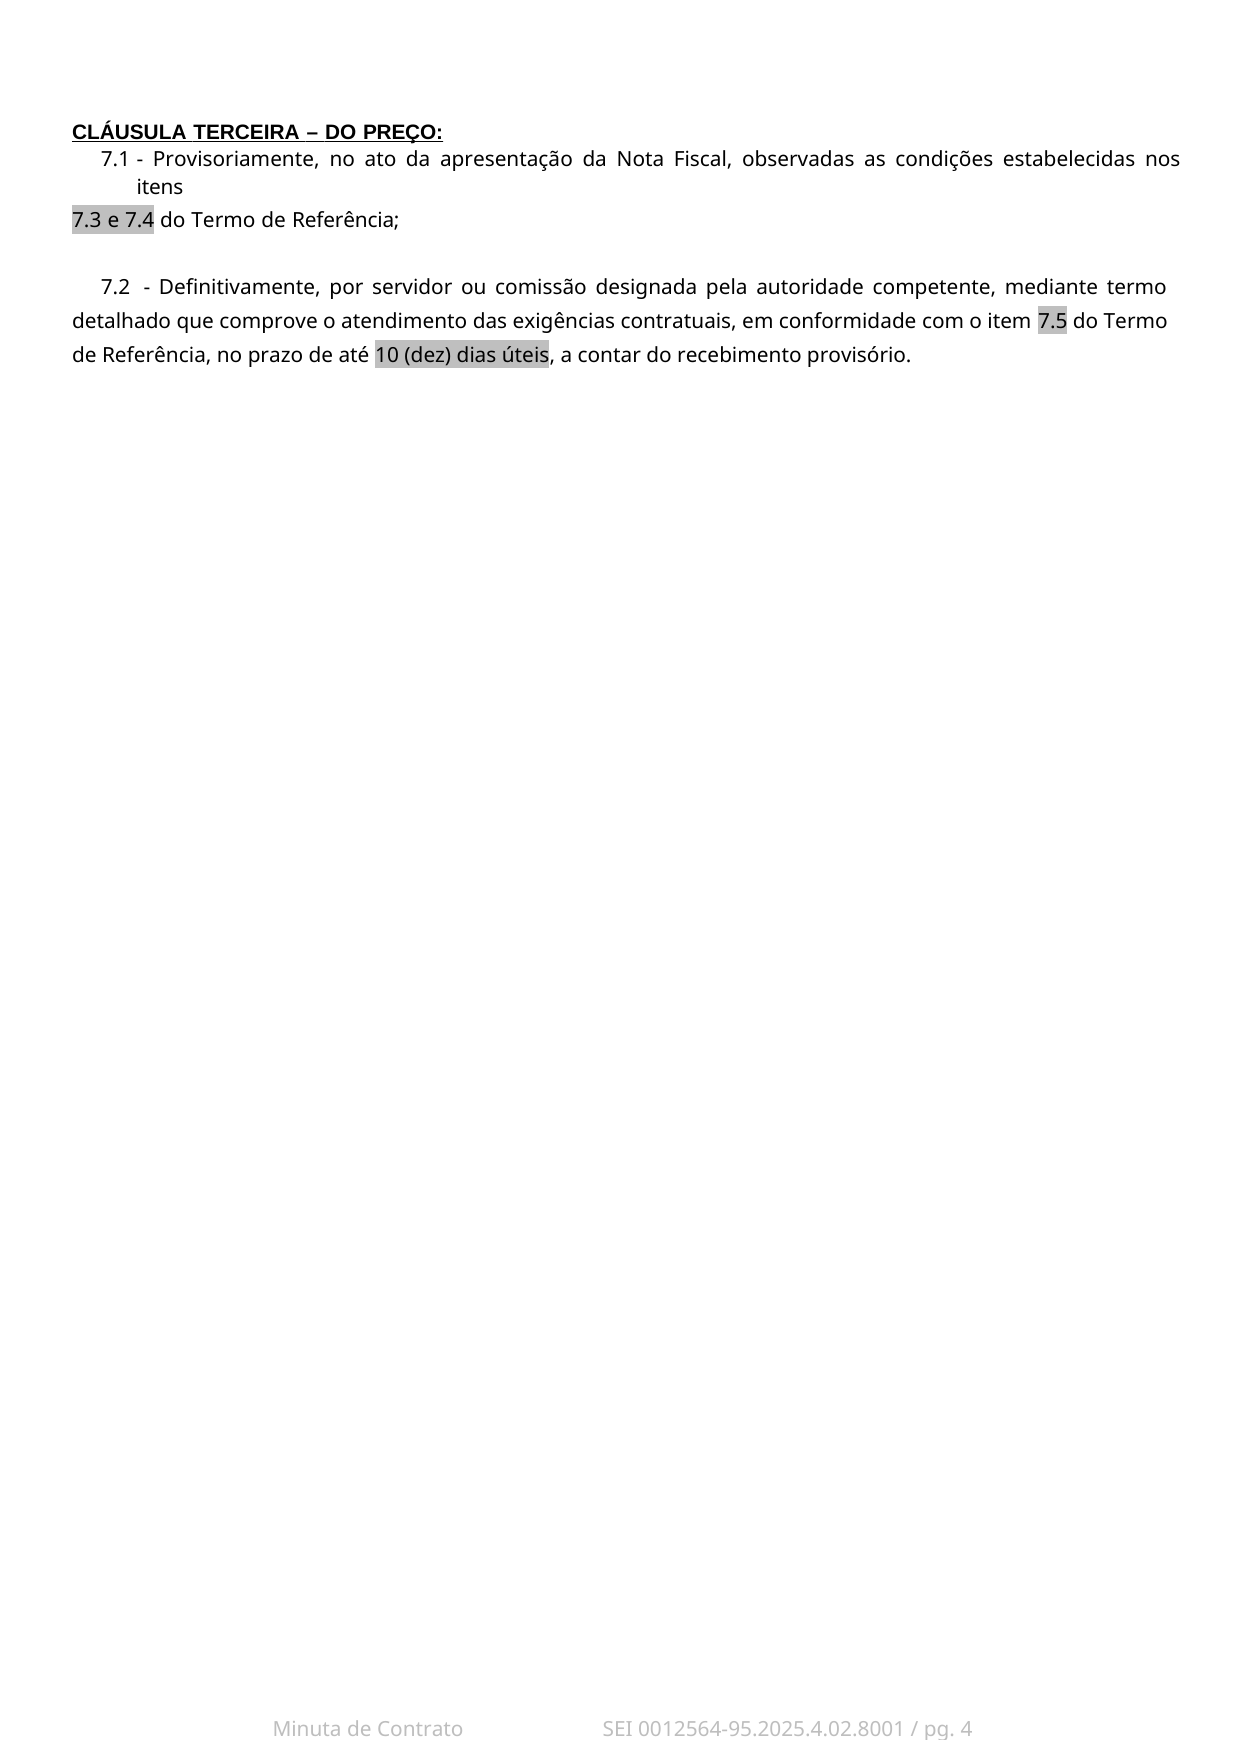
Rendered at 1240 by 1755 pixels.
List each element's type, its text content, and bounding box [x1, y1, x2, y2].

list - Provisoriamente, no ato da apresentação da Nota Fiscal, observadas as condições estabelecidas nos itens [101, 144, 1181, 201]
text 7.3 e 7.4 do Termo de Referência; [72, 205, 1181, 234]
list - Definitivamente, por servidor ou comissão designada pela autoridade competente, mediante termo detalhado que comprove o atendimento das exigências contratuais, em conformidade com o item 7.5 do Termo de Referência, no prazo de até 10 (dez) dias úteis, a contar do recebimento provisório. [72, 272, 1168, 368]
